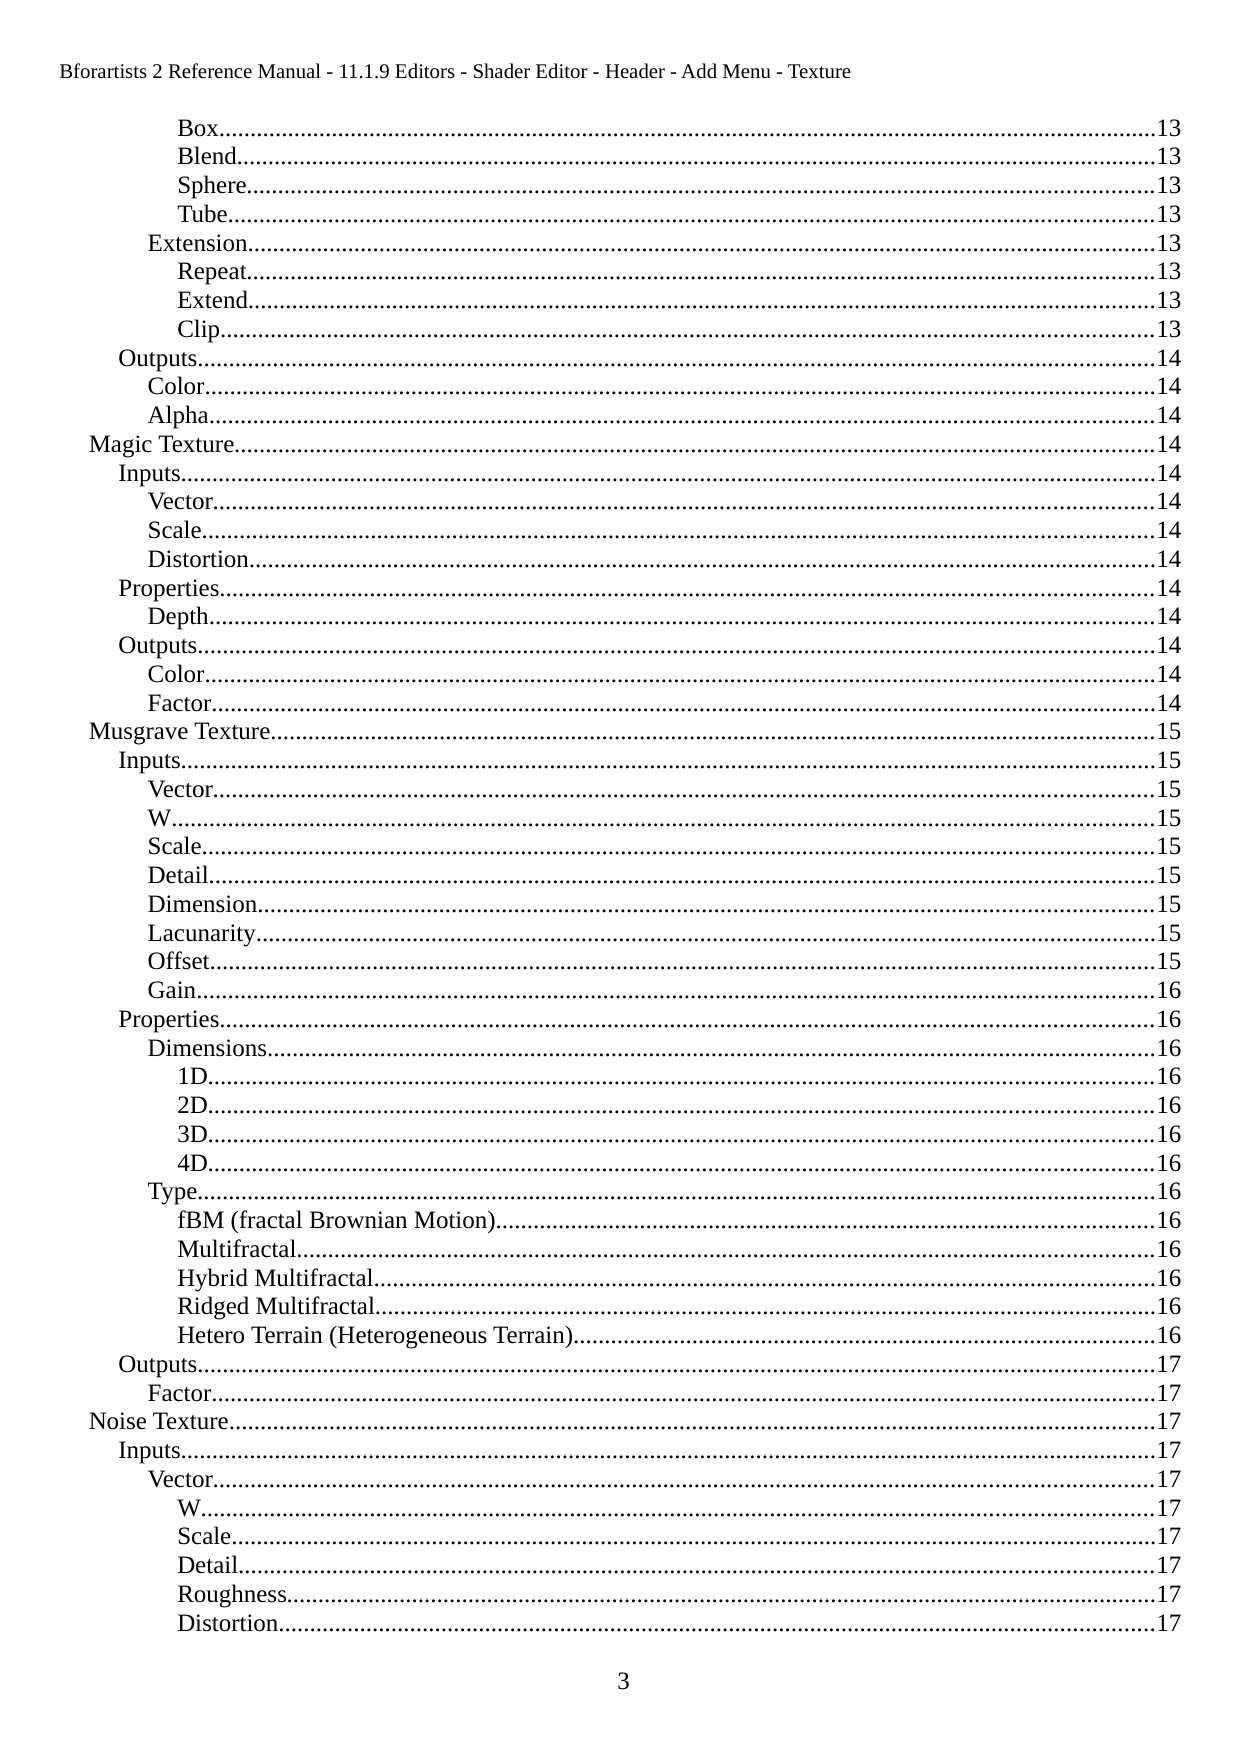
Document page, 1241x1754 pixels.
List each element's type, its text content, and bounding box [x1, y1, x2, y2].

text Distortion 14 [147, 544, 1181, 573]
text Distortion 17 [177, 1608, 1181, 1636]
text W 17 [177, 1493, 1181, 1521]
text Musgrave Texture 15 [88, 716, 1181, 745]
text Multifractal 16 [177, 1234, 1181, 1263]
text Vector 17 [147, 1464, 1181, 1493]
text 1D 16 [177, 1061, 1181, 1090]
text Hybrid Multifractal 16 [177, 1263, 1181, 1291]
text Ridged Multifractal 16 [177, 1291, 1181, 1320]
text Roughness 17 [177, 1579, 1181, 1608]
text Detail 17 [177, 1550, 1181, 1579]
text Outputs 17 [118, 1349, 1181, 1378]
text Extension 13 [147, 228, 1181, 256]
text Gain 16 [147, 975, 1181, 1004]
text Inputs 15 [118, 745, 1181, 774]
text Alpha 14 [147, 400, 1181, 429]
text Properties 16 [118, 1004, 1181, 1033]
text Color 14 [147, 371, 1181, 400]
text Outputs 14 [118, 343, 1181, 371]
text Scale 15 [147, 831, 1181, 860]
text Repeat 13 [177, 256, 1181, 285]
text Blend 13 [177, 141, 1181, 170]
text fBM (fractal Brownian Motion) 16 [177, 1205, 1181, 1234]
text Dimension 15 [147, 889, 1181, 918]
text Sphere 13 [177, 170, 1181, 199]
text Dimensions 16 [147, 1033, 1181, 1061]
text 2D 16 [177, 1090, 1181, 1119]
text Properties 14 [118, 573, 1181, 601]
text Clip 13 [177, 314, 1181, 343]
text Outputs 14 [118, 630, 1181, 659]
text Vector 15 [147, 774, 1181, 803]
text Inputs 17 [118, 1435, 1181, 1464]
text Magic Texture 14 [88, 429, 1181, 458]
text Color 14 [147, 659, 1181, 688]
text Type 16 [147, 1176, 1181, 1205]
text Factor 17 [147, 1378, 1181, 1406]
text Extend 13 [177, 285, 1181, 314]
text 4D 16 [177, 1148, 1181, 1176]
text Vector 14 [147, 486, 1181, 515]
text Tube 13 [177, 199, 1181, 228]
text Scale 14 [147, 515, 1181, 544]
text Box 13 [177, 113, 1181, 141]
text Factor 14 [147, 688, 1181, 716]
text Offset 15 [147, 946, 1181, 975]
text Inputs 14 [118, 458, 1181, 486]
text W 15 [147, 803, 1181, 831]
text Scale 17 [177, 1521, 1181, 1550]
text Depth 14 [147, 601, 1181, 630]
text Hetero Terrain (Heterogeneous Terrain) 16 [177, 1320, 1181, 1349]
text Lacunarity 15 [147, 918, 1181, 946]
text Detail 15 [147, 860, 1181, 889]
text Noise Texture 17 [88, 1406, 1181, 1435]
text 3D 16 [177, 1119, 1181, 1148]
